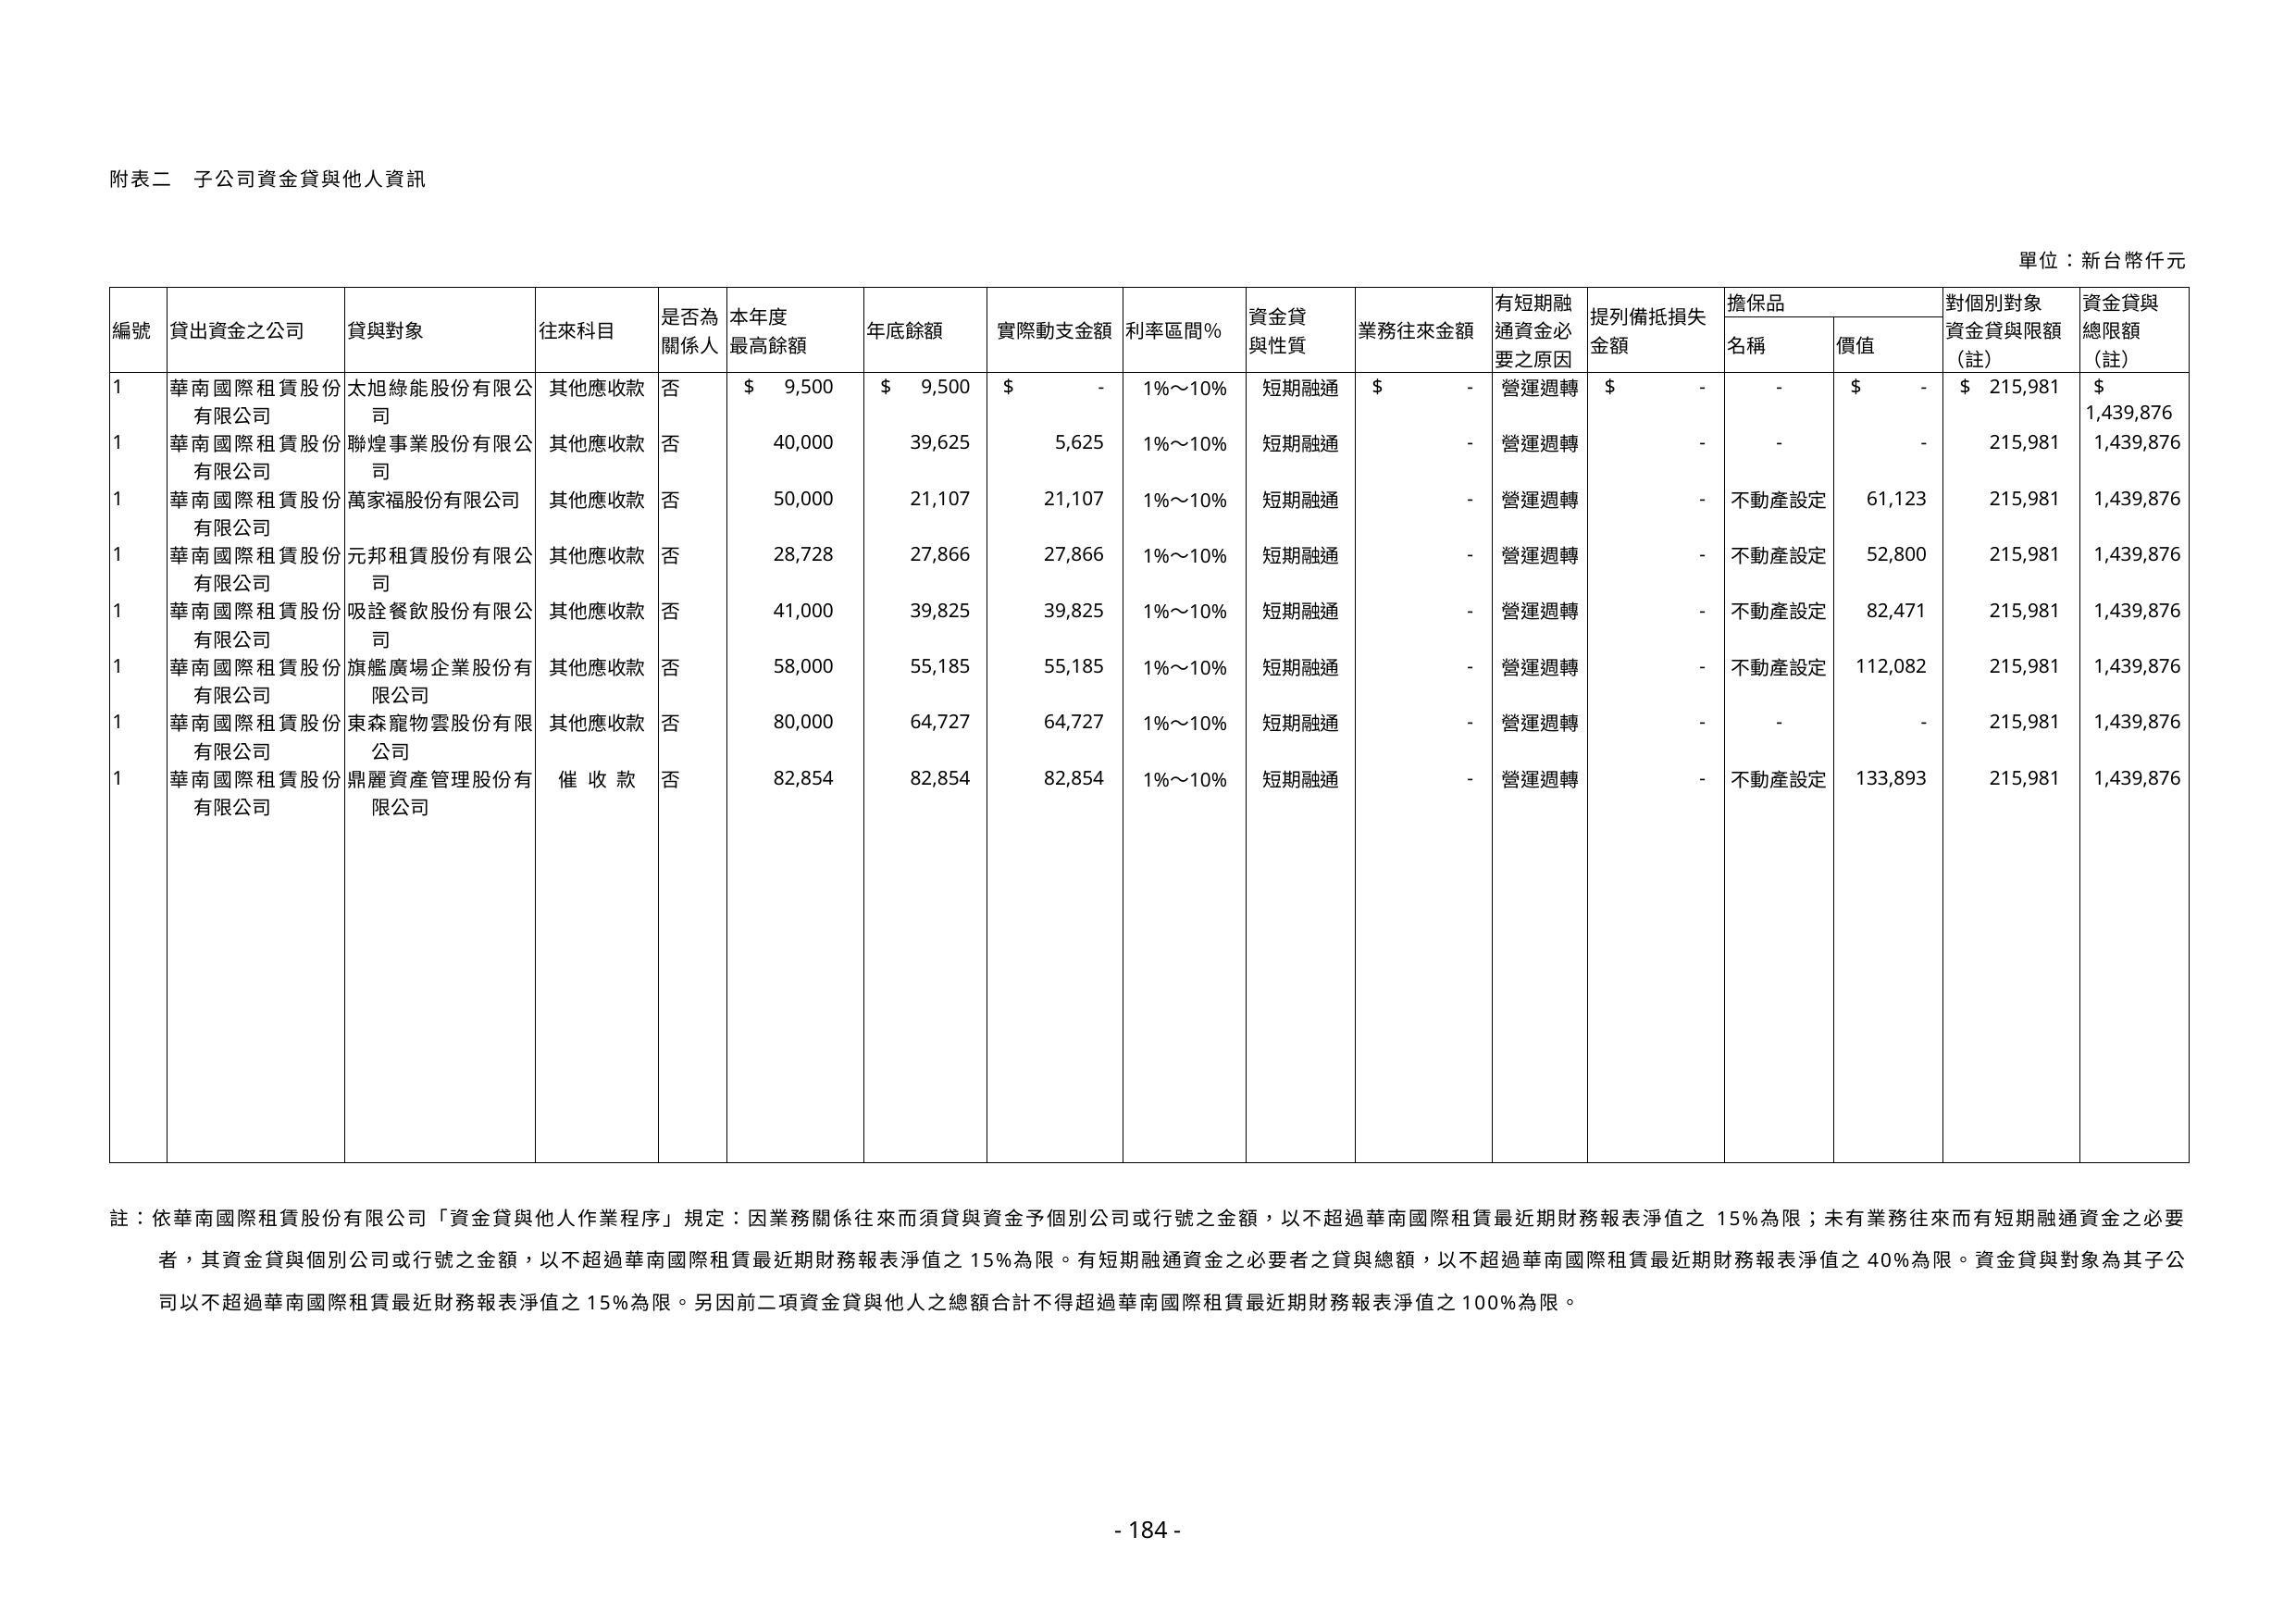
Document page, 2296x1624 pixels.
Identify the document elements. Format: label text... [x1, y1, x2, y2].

table_cell 1 [110, 709, 167, 764]
table_cell 215,981 [1943, 652, 2079, 709]
table_cell 其他應收款 [536, 485, 658, 540]
table_cell 1,439,876 [2080, 764, 2189, 821]
table_cell [345, 1084, 535, 1110]
table_cell [987, 1031, 1123, 1057]
table_cell [1943, 847, 2079, 873]
table_cell [1247, 1058, 1355, 1084]
table_cell [536, 1136, 658, 1162]
table_cell [345, 1031, 535, 1057]
table_cell [1725, 1005, 1833, 1031]
table_cell [987, 925, 1123, 952]
table_cell [2080, 1084, 2189, 1110]
table_cell 不動產設定 [1725, 652, 1833, 709]
table_cell [864, 1058, 987, 1084]
table_header 資金貸 與性質 [1247, 288, 1355, 372]
table_cell - [1725, 709, 1833, 764]
table_cell 不動產設定 [1725, 597, 1833, 652]
table_cell 1%～10% [1123, 429, 1246, 485]
table_cell [1247, 821, 1355, 847]
table_cell [987, 1084, 1123, 1110]
table_cell [1725, 874, 1833, 899]
table_cell [987, 1005, 1123, 1031]
table_header 資金貸與 總限額 （註） [2080, 288, 2189, 372]
table_cell [1725, 1084, 1833, 1110]
table_cell 華南國際租賃股份有限公司 [168, 373, 344, 428]
table_cell [1356, 1005, 1492, 1031]
table_header 對個別對象 資金貸與限額 （註） [1943, 288, 2079, 372]
table_cell [1588, 1084, 1724, 1110]
table_cell 215,981 [1943, 485, 2079, 540]
table_cell [1356, 821, 1492, 847]
table_cell [659, 952, 726, 978]
table_cell [168, 978, 344, 1005]
table_cell 東森寵物雲股份有限公司 [345, 709, 535, 764]
table_cell [987, 1136, 1123, 1162]
table_cell 短期融通 [1247, 652, 1355, 709]
table_cell 不動產設定 [1725, 540, 1833, 597]
table_cell $ 215,981 [1943, 373, 2079, 428]
table_cell [1356, 899, 1492, 925]
table_cell 營運週轉 [1493, 597, 1587, 652]
table_cell 營運週轉 [1493, 652, 1587, 709]
table_cell [168, 847, 344, 873]
table_cell [659, 925, 726, 952]
table_cell [864, 874, 987, 899]
table_cell [864, 899, 987, 925]
table_cell [2080, 978, 2189, 1005]
table_cell 40,000 [727, 429, 863, 485]
table_cell [1493, 925, 1587, 952]
table_cell - [1834, 429, 1942, 485]
table_cell - [1588, 540, 1724, 597]
text 附表二 子公司資金貸與他人資訊 [109, 164, 2186, 192]
table_cell [1123, 1084, 1246, 1110]
table_cell 否 [659, 597, 726, 652]
table_cell - [1588, 429, 1724, 485]
table_cell [536, 1005, 658, 1031]
table_cell [1493, 1005, 1587, 1031]
table_cell [1834, 821, 1942, 847]
table_cell [864, 1084, 987, 1110]
table_cell 1,439,876 [2080, 485, 2189, 540]
table_cell [987, 952, 1123, 978]
table_cell [168, 952, 344, 978]
table_header 利率區間％ [1123, 288, 1246, 372]
table_cell [1356, 1084, 1492, 1110]
table_cell 名稱 [1725, 317, 1833, 372]
table_cell [110, 899, 167, 925]
table_cell 營運週轉 [1493, 485, 1587, 540]
table_cell [727, 925, 863, 952]
table_cell 1%～10% [1123, 373, 1246, 428]
table_cell 1 [110, 373, 167, 428]
table_cell [864, 952, 987, 978]
table_cell - [1356, 597, 1492, 652]
table_cell [1725, 899, 1833, 925]
table_cell [1588, 1110, 1724, 1136]
table_cell 215,981 [1943, 709, 2079, 764]
table_cell 營運週轉 [1493, 373, 1587, 428]
table_cell [1356, 1031, 1492, 1057]
table_cell - [1356, 540, 1492, 597]
table_cell 其他應收款 [536, 652, 658, 709]
table_cell [536, 952, 658, 978]
table_cell 215,981 [1943, 764, 2079, 821]
table_cell [727, 1005, 863, 1031]
table_cell [1123, 1005, 1246, 1031]
table_cell [1588, 1136, 1724, 1162]
table_cell 不動產設定 [1725, 764, 1833, 821]
table_cell [1123, 1110, 1246, 1136]
table_cell 萬家福股份有限公司 [345, 485, 535, 540]
table_cell [1943, 899, 2079, 925]
table_cell [1247, 899, 1355, 925]
table_cell [110, 925, 167, 952]
table_cell [1247, 1005, 1355, 1031]
table_cell 55,185 [987, 652, 1123, 709]
table_cell 58,000 [727, 652, 863, 709]
table_cell 短期融通 [1247, 429, 1355, 485]
table_cell [168, 1084, 344, 1110]
table_cell [659, 899, 726, 925]
table_cell [1588, 925, 1724, 952]
table_cell [536, 874, 658, 899]
table_cell [987, 1058, 1123, 1084]
table_cell 吸詮餐飲股份有限公司 [345, 597, 535, 652]
table_cell [1493, 1031, 1587, 1057]
table_cell [1943, 821, 2079, 847]
table_cell 華南國際租賃股份有限公司 [168, 429, 344, 485]
table_cell [1943, 874, 2079, 899]
table_cell 5,625 [987, 429, 1123, 485]
table_cell 否 [659, 429, 726, 485]
table_cell [1943, 952, 2079, 978]
table_cell [110, 1031, 167, 1057]
table_cell [1123, 1058, 1246, 1084]
table_cell [727, 978, 863, 1005]
table_cell [1493, 952, 1587, 978]
table_cell [1493, 1058, 1587, 1084]
table_cell [110, 978, 167, 1005]
table_cell $ - [1356, 373, 1492, 428]
table_cell $ - [987, 373, 1123, 428]
table_cell [864, 821, 987, 847]
table_cell 82,854 [987, 764, 1123, 821]
table_cell 華南國際租賃股份有限公司 [168, 709, 344, 764]
table_cell [1943, 1031, 2079, 1057]
table_cell [1493, 1110, 1587, 1136]
table_cell - [1588, 764, 1724, 821]
table_cell [1247, 1110, 1355, 1136]
table_cell [168, 1031, 344, 1057]
table_cell [1588, 899, 1724, 925]
table_cell 1,439,876 [2080, 597, 2189, 652]
table_cell [864, 1110, 987, 1136]
table_cell [1834, 925, 1942, 952]
table_cell [1356, 1136, 1492, 1162]
table_cell 27,866 [987, 540, 1123, 597]
table_cell 營運週轉 [1493, 764, 1587, 821]
table_cell [987, 874, 1123, 899]
table_cell - [1356, 652, 1492, 709]
table_cell 1 [110, 540, 167, 597]
table_cell 1%～10% [1123, 709, 1246, 764]
table_cell 聯煌事業股份有限公司 [345, 429, 535, 485]
table_cell [1943, 978, 2079, 1005]
table_cell [659, 847, 726, 873]
table_cell [1123, 978, 1246, 1005]
table_cell [345, 1110, 535, 1136]
table_cell [1943, 1110, 2079, 1136]
table_cell [110, 1136, 167, 1162]
table_cell [168, 1110, 344, 1136]
table_cell [1943, 925, 2079, 952]
table_cell [1943, 1136, 2079, 1162]
table_cell [659, 1058, 726, 1084]
table_cell [536, 978, 658, 1005]
table_cell 短期融通 [1247, 709, 1355, 764]
table_cell - [1356, 709, 1492, 764]
table_cell [110, 1084, 167, 1110]
table_cell 否 [659, 373, 726, 428]
table_cell [1493, 847, 1587, 873]
table_cell 1%～10% [1123, 764, 1246, 821]
table_cell 80,000 [727, 709, 863, 764]
table_cell 否 [659, 485, 726, 540]
table_cell [1834, 978, 1942, 1005]
table_cell [110, 1058, 167, 1084]
table_cell [1588, 1005, 1724, 1031]
table_cell 催 收 款 [536, 764, 658, 821]
table_cell [987, 1110, 1123, 1136]
table_cell [168, 821, 344, 847]
table_cell 其他應收款 [536, 709, 658, 764]
table_cell 50,000 [727, 485, 863, 540]
table_cell [1247, 1136, 1355, 1162]
table_cell 133,893 [1834, 764, 1942, 821]
table_cell [345, 1136, 535, 1162]
table_cell [2080, 1031, 2189, 1057]
table_cell [1123, 821, 1246, 847]
table_cell 1,439,876 [2080, 429, 2189, 485]
table_cell [168, 1136, 344, 1162]
table_cell [2080, 1005, 2189, 1031]
table_cell [1123, 1136, 1246, 1162]
table_header 年底餘額 [864, 288, 987, 372]
table_cell [659, 874, 726, 899]
table_cell [1834, 1058, 1942, 1084]
table_cell 39,825 [987, 597, 1123, 652]
table_cell 64,727 [987, 709, 1123, 764]
table_cell 營運週轉 [1493, 709, 1587, 764]
table_cell [727, 1031, 863, 1057]
table_cell [2080, 1110, 2189, 1136]
table_cell 否 [659, 764, 726, 821]
table_cell [1123, 925, 1246, 952]
table_cell [345, 1058, 535, 1084]
table_cell $ 1,439,876 [2080, 373, 2189, 428]
table_cell [168, 1005, 344, 1031]
table_cell [1834, 1031, 1942, 1057]
table_cell [1725, 847, 1833, 873]
table_cell [1247, 1031, 1355, 1057]
table_cell [659, 1136, 726, 1162]
table_cell 1,439,876 [2080, 652, 2189, 709]
table_cell 82,854 [864, 764, 987, 821]
table_header 編號 [110, 288, 167, 372]
table_cell [727, 1110, 863, 1136]
table_header 本年度 最高餘額 [727, 288, 863, 372]
table_cell 旗艦廣場企業股份有限公司 [345, 652, 535, 709]
table_cell [1725, 1031, 1833, 1057]
table_cell [536, 1084, 658, 1110]
table_cell 1 [110, 764, 167, 821]
table_cell [1725, 1136, 1833, 1162]
table_cell 營運週轉 [1493, 540, 1587, 597]
table_cell $ 9,500 [727, 373, 863, 428]
table_cell [345, 925, 535, 952]
table_cell [1725, 978, 1833, 1005]
table_cell $ 9,500 [864, 373, 987, 428]
table_header 貸出資金之公司 [168, 288, 344, 372]
table_cell [1123, 874, 1246, 899]
table_cell 1%～10% [1123, 485, 1246, 540]
table_cell [1247, 978, 1355, 1005]
table_cell [168, 899, 344, 925]
table_cell [1588, 952, 1724, 978]
table_cell 價值 [1834, 317, 1942, 372]
table_cell [659, 1110, 726, 1136]
table_cell [345, 899, 535, 925]
table_cell [110, 1005, 167, 1031]
text 單位：新台幣仟元 [109, 245, 2186, 273]
table_cell 否 [659, 709, 726, 764]
table_cell [110, 821, 167, 847]
table_cell [1356, 978, 1492, 1005]
table_header 往來科目 [536, 288, 658, 372]
table_cell - [1356, 764, 1492, 821]
table_cell [1588, 1058, 1724, 1084]
table_cell [110, 847, 167, 873]
table_cell 52,800 [1834, 540, 1942, 597]
table_cell 82,854 [727, 764, 863, 821]
table_cell 1 [110, 652, 167, 709]
table_cell - [1356, 429, 1492, 485]
table_cell 64,727 [864, 709, 987, 764]
table_cell [727, 1084, 863, 1110]
table_cell [1356, 925, 1492, 952]
table_cell [536, 1031, 658, 1057]
table_cell [1588, 978, 1724, 1005]
table_cell [1834, 1110, 1942, 1136]
table_cell 1%～10% [1123, 652, 1246, 709]
table_cell [1588, 1031, 1724, 1057]
table_header 貸與對象 [345, 288, 535, 372]
table_cell 鼎麗資產管理股份有限公司 [345, 764, 535, 821]
table_cell [168, 925, 344, 952]
table_cell [1834, 1005, 1942, 1031]
table_cell 短期融通 [1247, 540, 1355, 597]
table_cell [727, 1058, 863, 1084]
table_cell 21,107 [987, 485, 1123, 540]
table_cell 華南國際租賃股份有限公司 [168, 485, 344, 540]
table_cell [168, 874, 344, 899]
table_cell [1943, 1084, 2079, 1110]
table_cell 28,728 [727, 540, 863, 597]
table_cell - [1588, 597, 1724, 652]
table_cell - [1588, 652, 1724, 709]
table_cell [659, 1084, 726, 1110]
table_cell 21,107 [864, 485, 987, 540]
table_cell 華南國際租賃股份有限公司 [168, 540, 344, 597]
table_cell 1%～10% [1123, 540, 1246, 597]
table_cell [1493, 978, 1587, 1005]
table_cell [1834, 847, 1942, 873]
table_cell [1834, 874, 1942, 899]
table_cell [345, 952, 535, 978]
table_cell 1,439,876 [2080, 709, 2189, 764]
table_cell [1725, 952, 1833, 978]
table_cell $ - [1588, 373, 1724, 428]
table_cell [2080, 847, 2189, 873]
table_cell [1123, 952, 1246, 978]
table_cell 其他應收款 [536, 540, 658, 597]
table_cell [659, 821, 726, 847]
table_cell [864, 978, 987, 1005]
table_cell [2080, 821, 2189, 847]
table_cell [1493, 821, 1587, 847]
table_cell 華南國際租賃股份有限公司 [168, 764, 344, 821]
table_cell 82,471 [1834, 597, 1942, 652]
table_cell [1725, 1110, 1833, 1136]
table_header 提列備抵損失金額 [1588, 288, 1724, 372]
table_cell [1834, 899, 1942, 925]
table_cell 短期融通 [1247, 764, 1355, 821]
table_cell 其他應收款 [536, 373, 658, 428]
table_cell 61,123 [1834, 485, 1942, 540]
table_cell [1725, 925, 1833, 952]
table_cell [1247, 952, 1355, 978]
table_cell [1247, 1084, 1355, 1110]
table_cell 太旭綠能股份有限公司 [345, 373, 535, 428]
table_cell $ - [1834, 373, 1942, 428]
table_cell [987, 899, 1123, 925]
table_cell [1588, 874, 1724, 899]
table_cell [2080, 874, 2189, 899]
table_cell [1123, 899, 1246, 925]
table_cell 1%～10% [1123, 597, 1246, 652]
table_cell [1356, 952, 1492, 978]
table_cell 華南國際租賃股份有限公司 [168, 652, 344, 709]
table_cell [345, 978, 535, 1005]
table_cell 短期融通 [1247, 597, 1355, 652]
table_cell [168, 1058, 344, 1084]
text 註：依華南國際租賃股份有限公司「資金貸與他人作業程序」規定：因業務關係往來而須貸與資金予個別公司或行號之金額，以不超過華南國際租賃最近期財務報表淨值之15%為限；未有業務往來而有短期融通資金之必要者，其資金貸與個別公司或行號之金額，以不超過華南國際租賃最近期財務報表淨值之15%為限。有短期融通資金之必要者之貸與總額，以不超過華南國際租賃最近期財務報表淨值之40%為限。資金貸與對象為其子公司以不超過華南國際租賃最近財務報表淨值之15%為限。另因前二項資金貸與他人之總額合計不得超過華南國際租賃最近期財務報表淨值之100%為限。 [109, 1203, 2186, 1315]
table_cell 短期融通 [1247, 373, 1355, 428]
table_cell [536, 925, 658, 952]
table_cell [110, 874, 167, 899]
table_cell [1493, 874, 1587, 899]
table_cell - [1834, 709, 1942, 764]
table_cell 215,981 [1943, 540, 2079, 597]
table_cell [864, 1031, 987, 1057]
table_cell [727, 899, 863, 925]
table_cell [1493, 1136, 1587, 1162]
table_cell [536, 821, 658, 847]
table_cell 1 [110, 597, 167, 652]
table_cell [864, 1136, 987, 1162]
table_cell [536, 1058, 658, 1084]
table_cell [1247, 925, 1355, 952]
table_cell 1,439,876 [2080, 540, 2189, 597]
table_cell [2080, 925, 2189, 952]
table_cell [1356, 1110, 1492, 1136]
table_header 實際動支金額 [987, 288, 1123, 372]
table_cell [727, 874, 863, 899]
table_cell 55,185 [864, 652, 987, 709]
table_cell [2080, 952, 2189, 978]
table_cell [659, 1005, 726, 1031]
table_cell [1123, 847, 1246, 873]
table_cell 215,981 [1943, 429, 2079, 485]
table_cell [1123, 1031, 1246, 1057]
table_cell [110, 1110, 167, 1136]
table_cell 其他應收款 [536, 597, 658, 652]
table_cell [345, 874, 535, 899]
table_cell 不動產設定 [1725, 485, 1833, 540]
table_cell [1588, 821, 1724, 847]
table_cell [1834, 1084, 1942, 1110]
table_header 業務往來金額 [1356, 288, 1492, 372]
table_cell 39,625 [864, 429, 987, 485]
table_cell [1725, 1058, 1833, 1084]
table_cell 短期融通 [1247, 485, 1355, 540]
table_cell 39,825 [864, 597, 987, 652]
table_cell [727, 1136, 863, 1162]
table_cell 112,082 [1834, 652, 1942, 709]
table_header 擔保品 [1725, 288, 1942, 316]
table_cell 其他應收款 [536, 429, 658, 485]
table_cell [345, 1005, 535, 1031]
table_cell 元邦租賃股份有限公司 [345, 540, 535, 597]
table_cell [536, 899, 658, 925]
table_cell [110, 952, 167, 978]
table_cell [1943, 1058, 2079, 1084]
table_header 有短期融通資金必要之原因 [1493, 288, 1587, 372]
table_cell [727, 952, 863, 978]
table_cell - [1725, 373, 1833, 428]
table_cell [345, 847, 535, 873]
table_cell [727, 821, 863, 847]
table_cell - [1356, 485, 1492, 540]
table_cell [1588, 847, 1724, 873]
table_cell [987, 978, 1123, 1005]
table_cell [2080, 1058, 2189, 1084]
table_cell - [1588, 485, 1724, 540]
table_cell - [1725, 429, 1833, 485]
table_cell [1943, 1005, 2079, 1031]
table_cell [1356, 847, 1492, 873]
table_cell 1 [110, 485, 167, 540]
table_cell [659, 1031, 726, 1057]
table_cell - [1588, 709, 1724, 764]
table_cell 1 [110, 429, 167, 485]
table_cell [1493, 899, 1587, 925]
table_cell [987, 821, 1123, 847]
table_cell [864, 847, 987, 873]
table_cell 27,866 [864, 540, 987, 597]
table_cell [2080, 1136, 2189, 1162]
table_cell [536, 1110, 658, 1136]
table_cell [536, 847, 658, 873]
table_cell [864, 1005, 987, 1031]
table_cell [727, 847, 863, 873]
table_cell [987, 847, 1123, 873]
table_cell [864, 925, 987, 952]
table_cell [1247, 847, 1355, 873]
table_cell 41,000 [727, 597, 863, 652]
table_cell [2080, 899, 2189, 925]
table_cell 華南國際租賃股份有限公司 [168, 597, 344, 652]
table_cell [1356, 874, 1492, 899]
table_cell 營運週轉 [1493, 429, 1587, 485]
table_header 是否為關係人 [659, 288, 726, 372]
table_cell [345, 821, 535, 847]
table_cell [1356, 1058, 1492, 1084]
table_cell 215,981 [1943, 597, 2079, 652]
table_cell 否 [659, 540, 726, 597]
table_cell [659, 978, 726, 1005]
table_cell [1834, 1136, 1942, 1162]
table_cell [1247, 874, 1355, 899]
table_cell [1725, 821, 1833, 847]
table_cell [1493, 1084, 1587, 1110]
table_cell 否 [659, 652, 726, 709]
table_cell [1834, 952, 1942, 978]
